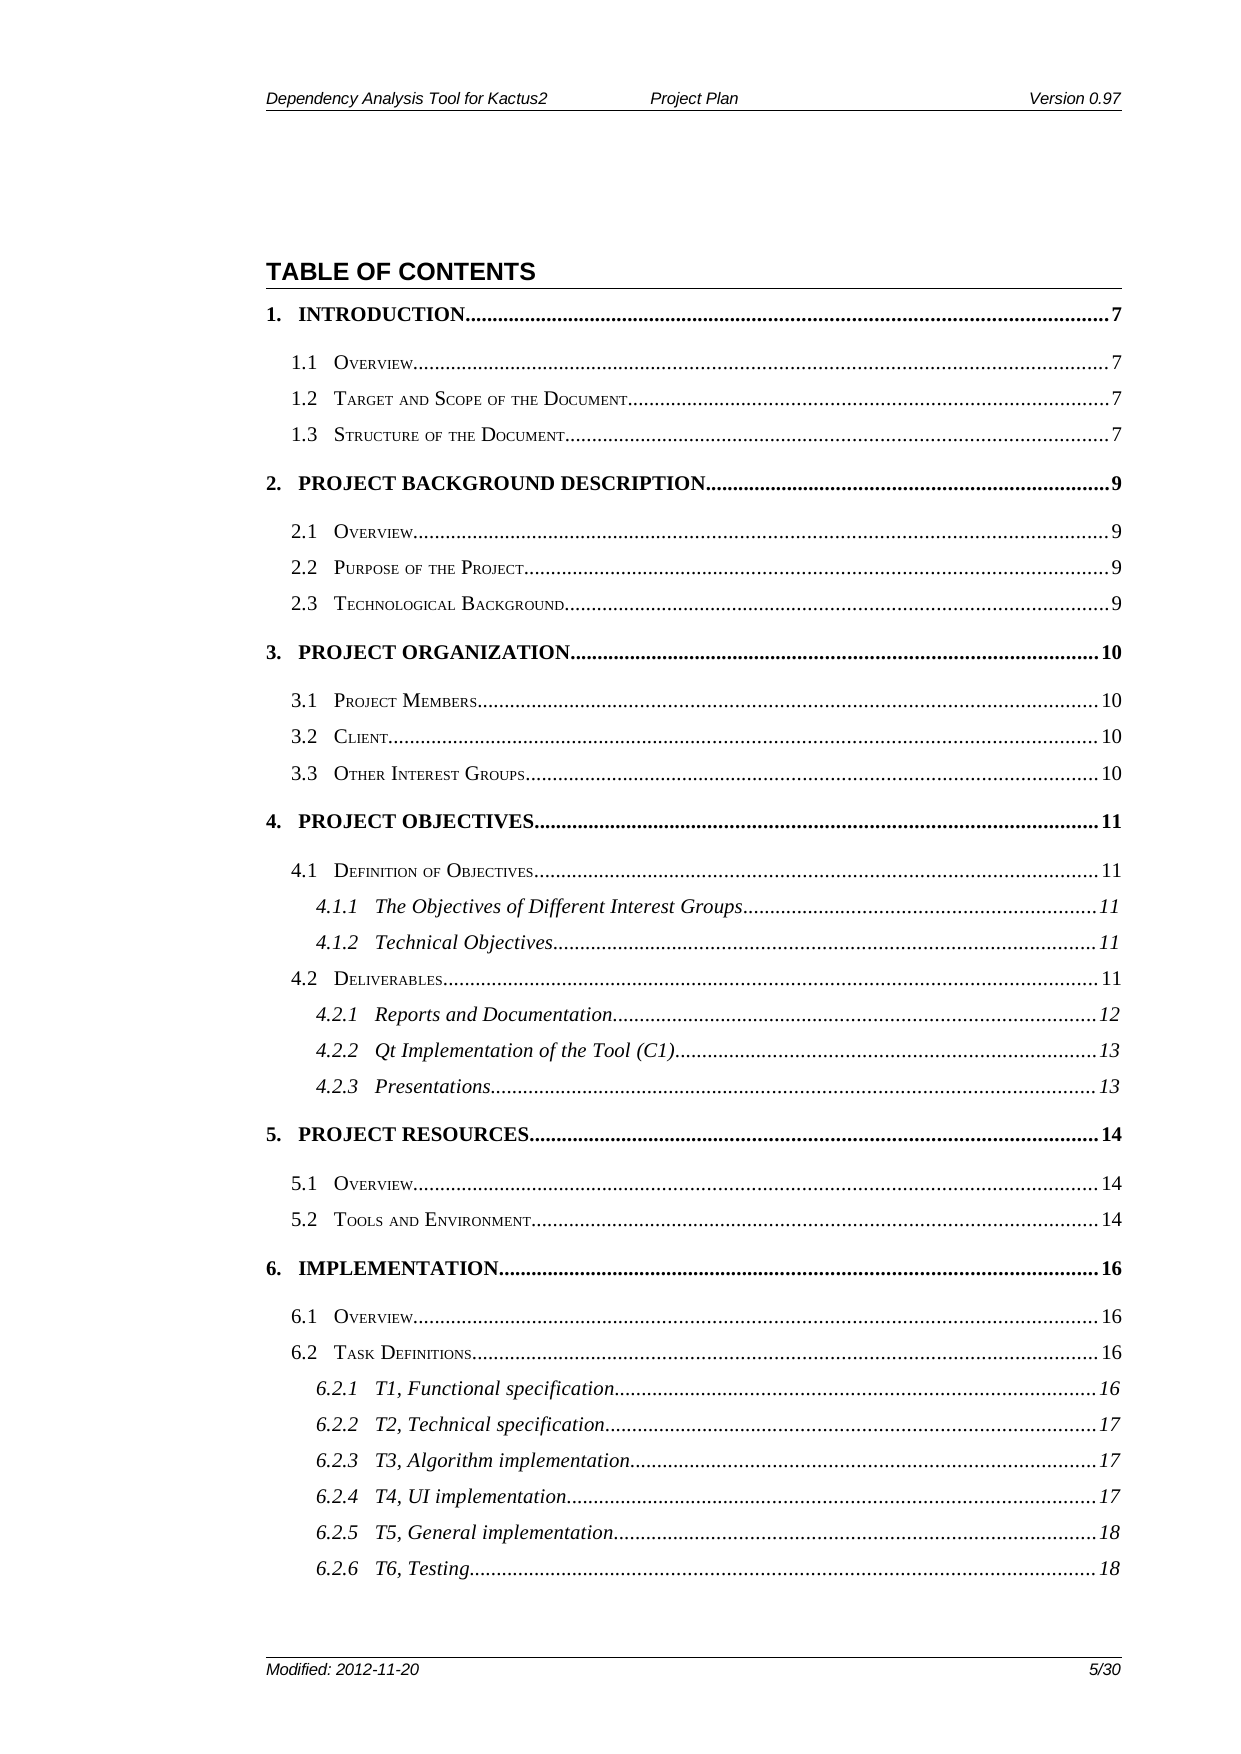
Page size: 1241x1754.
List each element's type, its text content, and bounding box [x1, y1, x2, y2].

text 1.2 Target and Scope of the Document 7 [291, 386, 1122, 410]
text 2.2 Purpose of the Project 9 [291, 555, 1122, 579]
text 6.2.2 T2, Technical specification 17 [316, 1412, 1122, 1436]
text 3.2 Client 10 [291, 724, 1122, 748]
text 4.1 Definition of Objectives 11 [291, 857, 1122, 882]
text 5.1 Overview 14 [291, 1171, 1122, 1195]
text 6.2.3 T3, Algorithm implementation 17 [316, 1448, 1122, 1472]
text 6.2.1 T1, Functional specification 16 [316, 1376, 1122, 1400]
text 4.2.2 Qt Implementation of the Tool (C1) 13 [316, 1038, 1122, 1062]
text 4.2 Deliverables 11 [291, 966, 1122, 990]
text 1.1 Overview 7 [291, 350, 1122, 374]
text 4.2.1 Reports and Documentation 12 [316, 1002, 1122, 1026]
text 6.2.5 T5, General implementation 18 [316, 1520, 1122, 1544]
text 1.3 Structure of the Document 7 [291, 422, 1122, 446]
text 4. Project Objectives 11 [266, 809, 1122, 833]
text 6.1 Overview 16 [291, 1304, 1122, 1328]
text 6.2.6 T6, Testing 18 [316, 1556, 1122, 1580]
text 4.1.1 The Objectives of Different Interest Groups 11 [316, 893, 1122, 918]
text 3.3 Other Interest Groups 10 [291, 760, 1122, 784]
text 4.2.3 Presentations 13 [316, 1074, 1122, 1098]
text 2.1 Overview 9 [291, 519, 1122, 543]
text 5.2 Tools and Environment 14 [291, 1207, 1122, 1231]
text 3. Project Organization 10 [266, 640, 1122, 664]
text 6.2.4 T4, UI implementation 17 [316, 1484, 1122, 1508]
text 6. Implementation 16 [266, 1255, 1122, 1279]
text 2.3 Technological Background 9 [291, 591, 1122, 615]
text 2. Project Background Description 9 [266, 471, 1122, 495]
list Table of Contents [266, 257, 1122, 288]
text 5. Project Resources 14 [266, 1122, 1122, 1146]
text 6.2 Task Definitions 16 [291, 1340, 1122, 1364]
text 4.1.2 Technical Objectives 11 [316, 929, 1122, 954]
text 3.1 Project Members 10 [291, 688, 1122, 712]
text 1. Introduction 7 [266, 301, 1122, 326]
